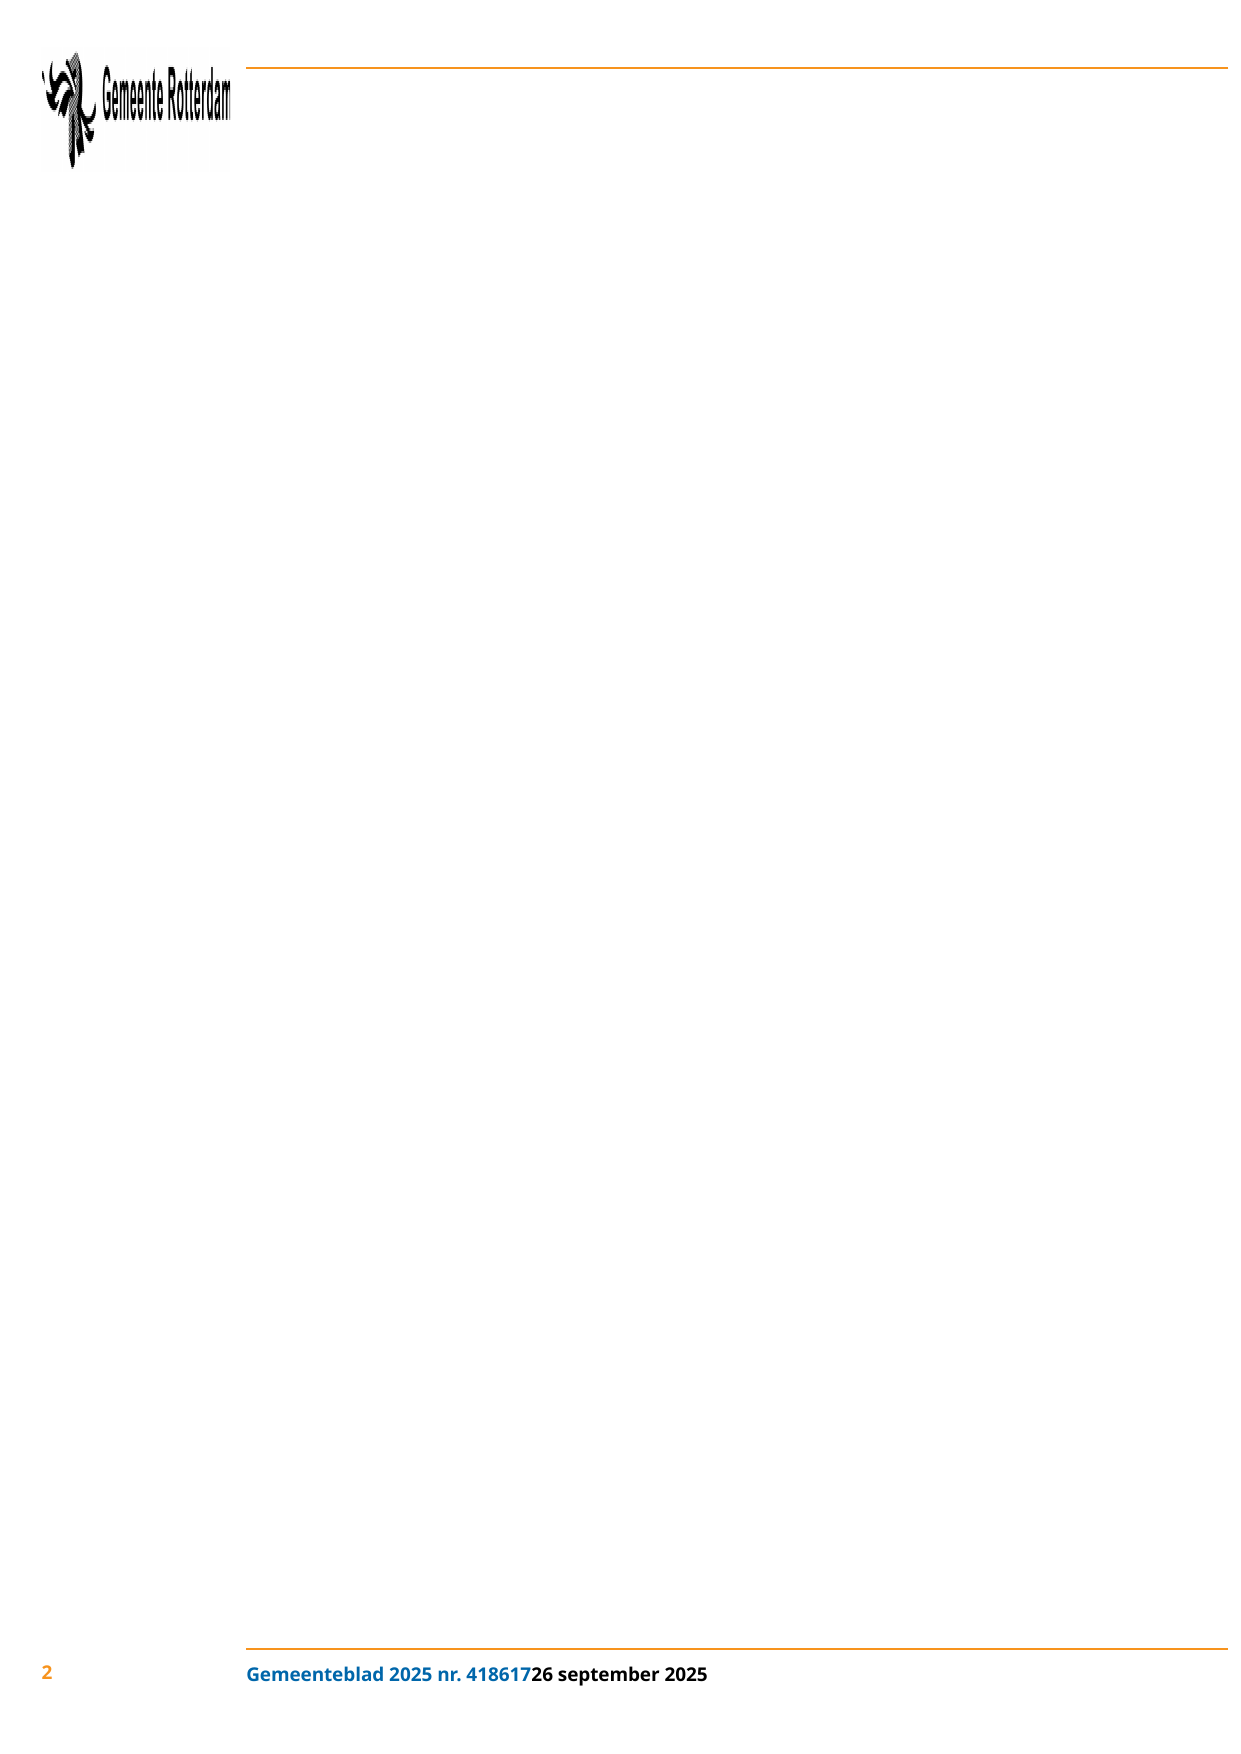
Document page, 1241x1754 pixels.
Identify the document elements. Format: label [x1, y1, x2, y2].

picture [41, 47, 231, 172]
